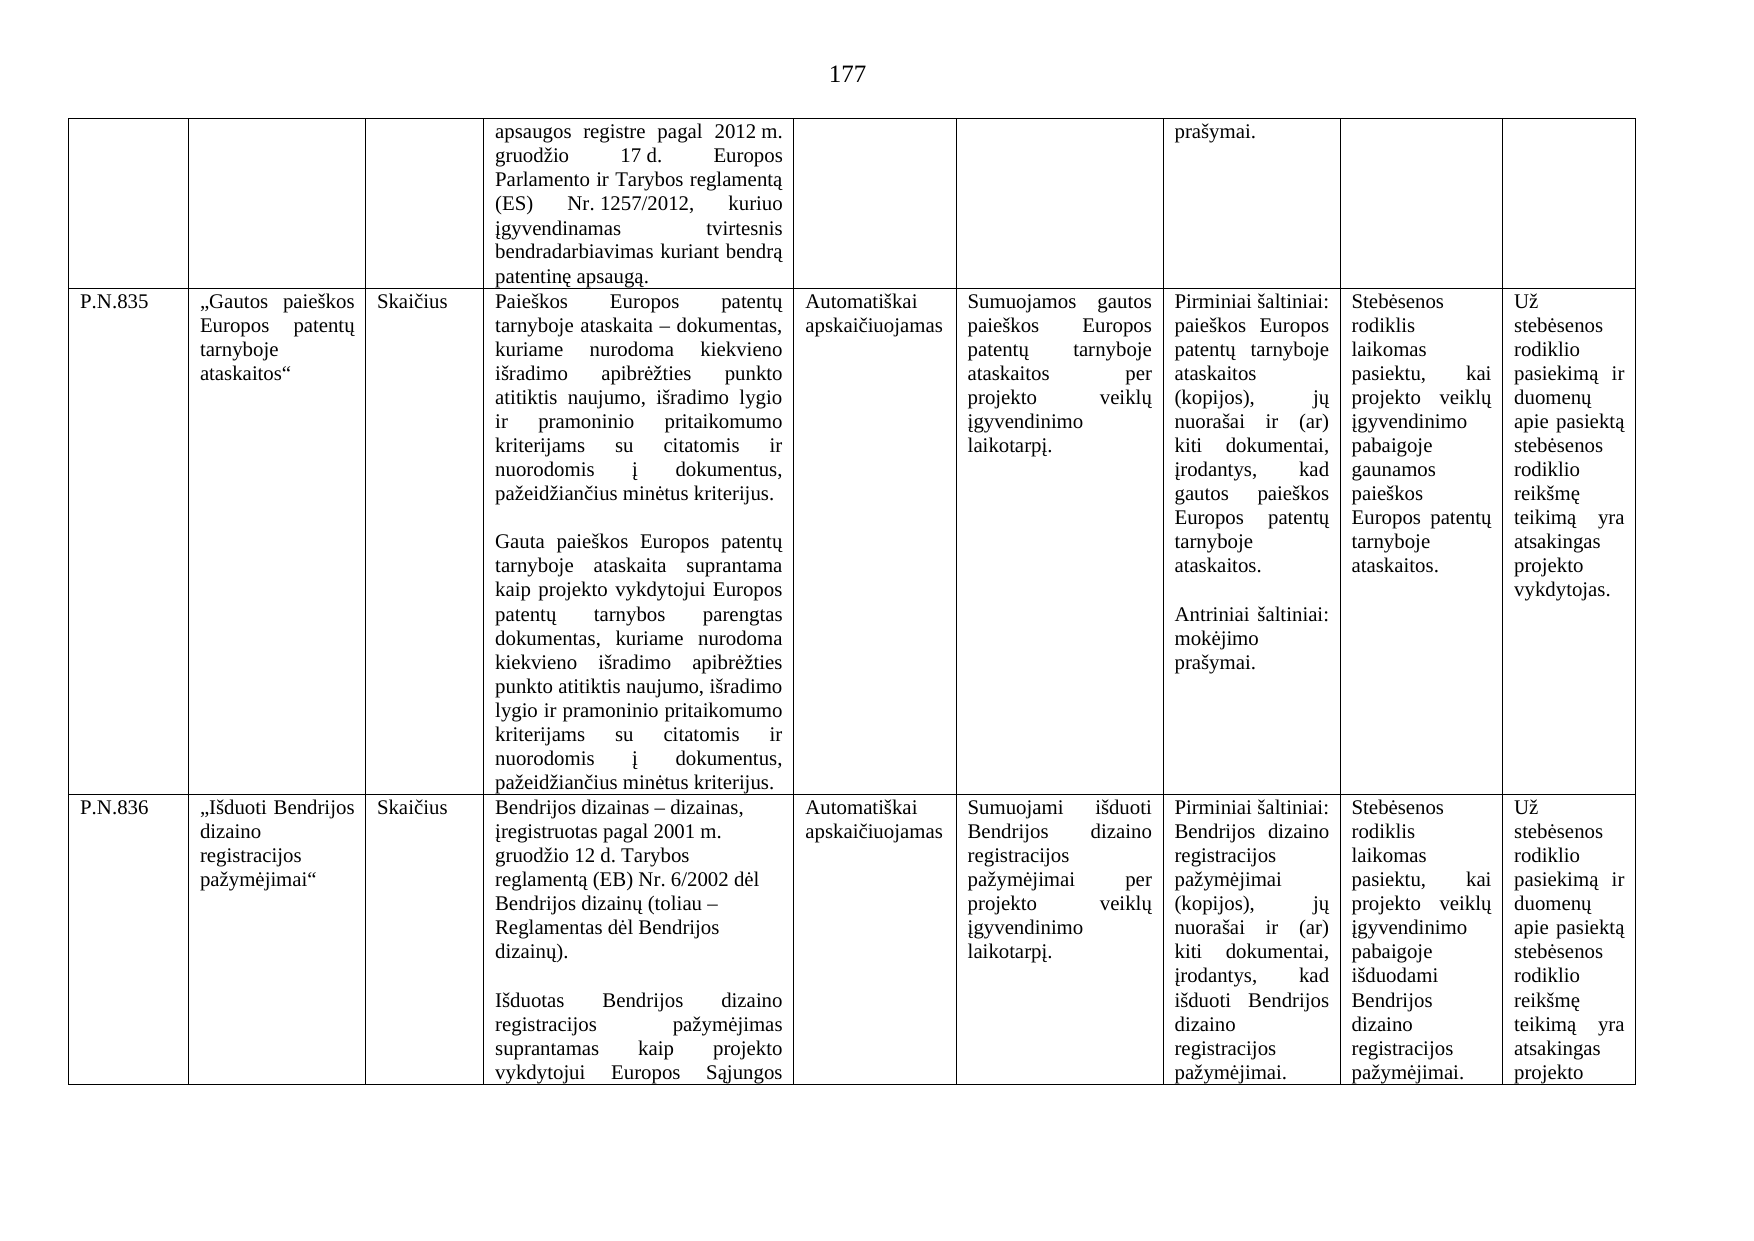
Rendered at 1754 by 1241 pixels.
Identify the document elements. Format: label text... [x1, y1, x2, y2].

table_cell Skaičius [366, 289, 483, 794]
table_cell [366, 119, 483, 288]
table_cell Stebėsenos rodiklis laikomas pasiektu, kai projekto veiklų įgyvendinimo pabaigoje išduodami Bendrijos dizaino registracijos pažymėjimai. [1341, 795, 1502, 1084]
table_cell [1341, 119, 1502, 288]
table_cell Pirminiai šaltiniai: paieškos Europos patentų tarnyboje ataskaitos (kopijos), jų nuorašai ir (ar) kiti dokumentai, įrodantys, kad gautos paieškos Europos patentų tarnyboje ataskaitos. Antriniai šaltiniai: mokėjimo prašymai. [1164, 289, 1340, 794]
table_cell Automatiškai apskaičiuojamas [794, 289, 956, 794]
table_cell [957, 119, 1163, 288]
table_cell [1503, 119, 1635, 288]
table_cell Automatiškai apskaičiuojamas [794, 795, 956, 1084]
table_cell Sumuojamos gautos paieškos Europos patentų tarnyboje ataskaitos per projekto veiklų įgyvendinimo laikotarpį. [957, 289, 1163, 794]
table_cell „Išduoti Bendrijos dizaino registracijos pažymėjimai“ [189, 795, 365, 1084]
table_cell Stebėsenos rodiklis laikomas pasiektu, kai projekto veiklų įgyvendinimo pabaigoje gaunamos paieškos Europos patentų tarnyboje ataskaitos. [1341, 289, 1502, 794]
table_cell Pirminiai šaltiniai: Bendrijos dizaino registracijos pažymėjimai (kopijos), jų nuorašai ir (ar) kiti dokumentai, įrodantys, kad išduoti Bendrijos dizaino registracijos pažymėjimai. [1164, 795, 1340, 1084]
table_cell apsaugos registre pagal 2012 m. gruodžio 17 d. Europos Parlamento ir Tarybos reglamentą (ES) Nr. 1257/2012, kuriuo įgyvendinamas tvirtesnis bendradarbiavimas kuriant bendrą patentinę apsaugą. [484, 119, 793, 288]
table_cell Už stebėsenos rodiklio pasiekimą ir duomenų apie pasiektą stebėsenos rodiklio reikšmę teikimą yra atsakingas projekto [1503, 795, 1635, 1084]
table_cell Už stebėsenos rodiklio pasiekimą ir duomenų apie pasiektą stebėsenos rodiklio reikšmę teikimą yra atsakingas projekto vykdytojas. [1503, 289, 1635, 794]
table_cell Bendrijos dizainas – dizainas, įregistruotas pagal 2001 m. gruodžio 12 d. Tarybos reglamentą (EB) Nr. 6/2002 dėl Bendrijos dizainų (toliau – Reglamentas dėl Bendrijos dizainų). Išduotas Bendrijos dizaino registracijos pažymėjimas suprantamas kaip projekto vykdytojui Europos Sąjungos [484, 795, 793, 1084]
table_cell Skaičius [366, 795, 483, 1084]
table_cell Paieškos Europos patentų tarnyboje ataskaita – dokumentas, kuriame nurodoma kiekvieno išradimo apibrėžties punkto atitiktis naujumo, išradimo lygio ir pramoninio pritaikomumo kriterijams su citatomis ir nuorodomis į dokumentus, pažeidžiančius minėtus kriterijus. Gauta paieškos Europos patentų tarnyboje ataskaita suprantama kaip projekto vykdytojui Europos patentų tarnybos parengtas dokumentas, kuriame nurodoma kiekvieno išradimo apibrėžties punkto atitiktis naujumo, išradimo lygio ir pramoninio pritaikomumo kriterijams su citatomis ir nuorodomis į dokumentus, pažeidžiančius minėtus kriterijus. [484, 289, 793, 794]
table_cell P.N.836 [69, 795, 188, 1084]
table_cell P.N.835 [69, 289, 188, 794]
table_cell Sumuojami išduoti Bendrijos dizaino registracijos pažymėjimai per projekto veiklų įgyvendinimo laikotarpį. [957, 795, 1163, 1084]
table_cell [189, 119, 365, 288]
table_cell [69, 119, 188, 288]
table_cell „Gautos paieškos Europos patentų tarnyboje ataskaitos“ [189, 289, 365, 794]
table_cell prašymai. [1164, 119, 1340, 288]
table_cell [794, 119, 956, 288]
